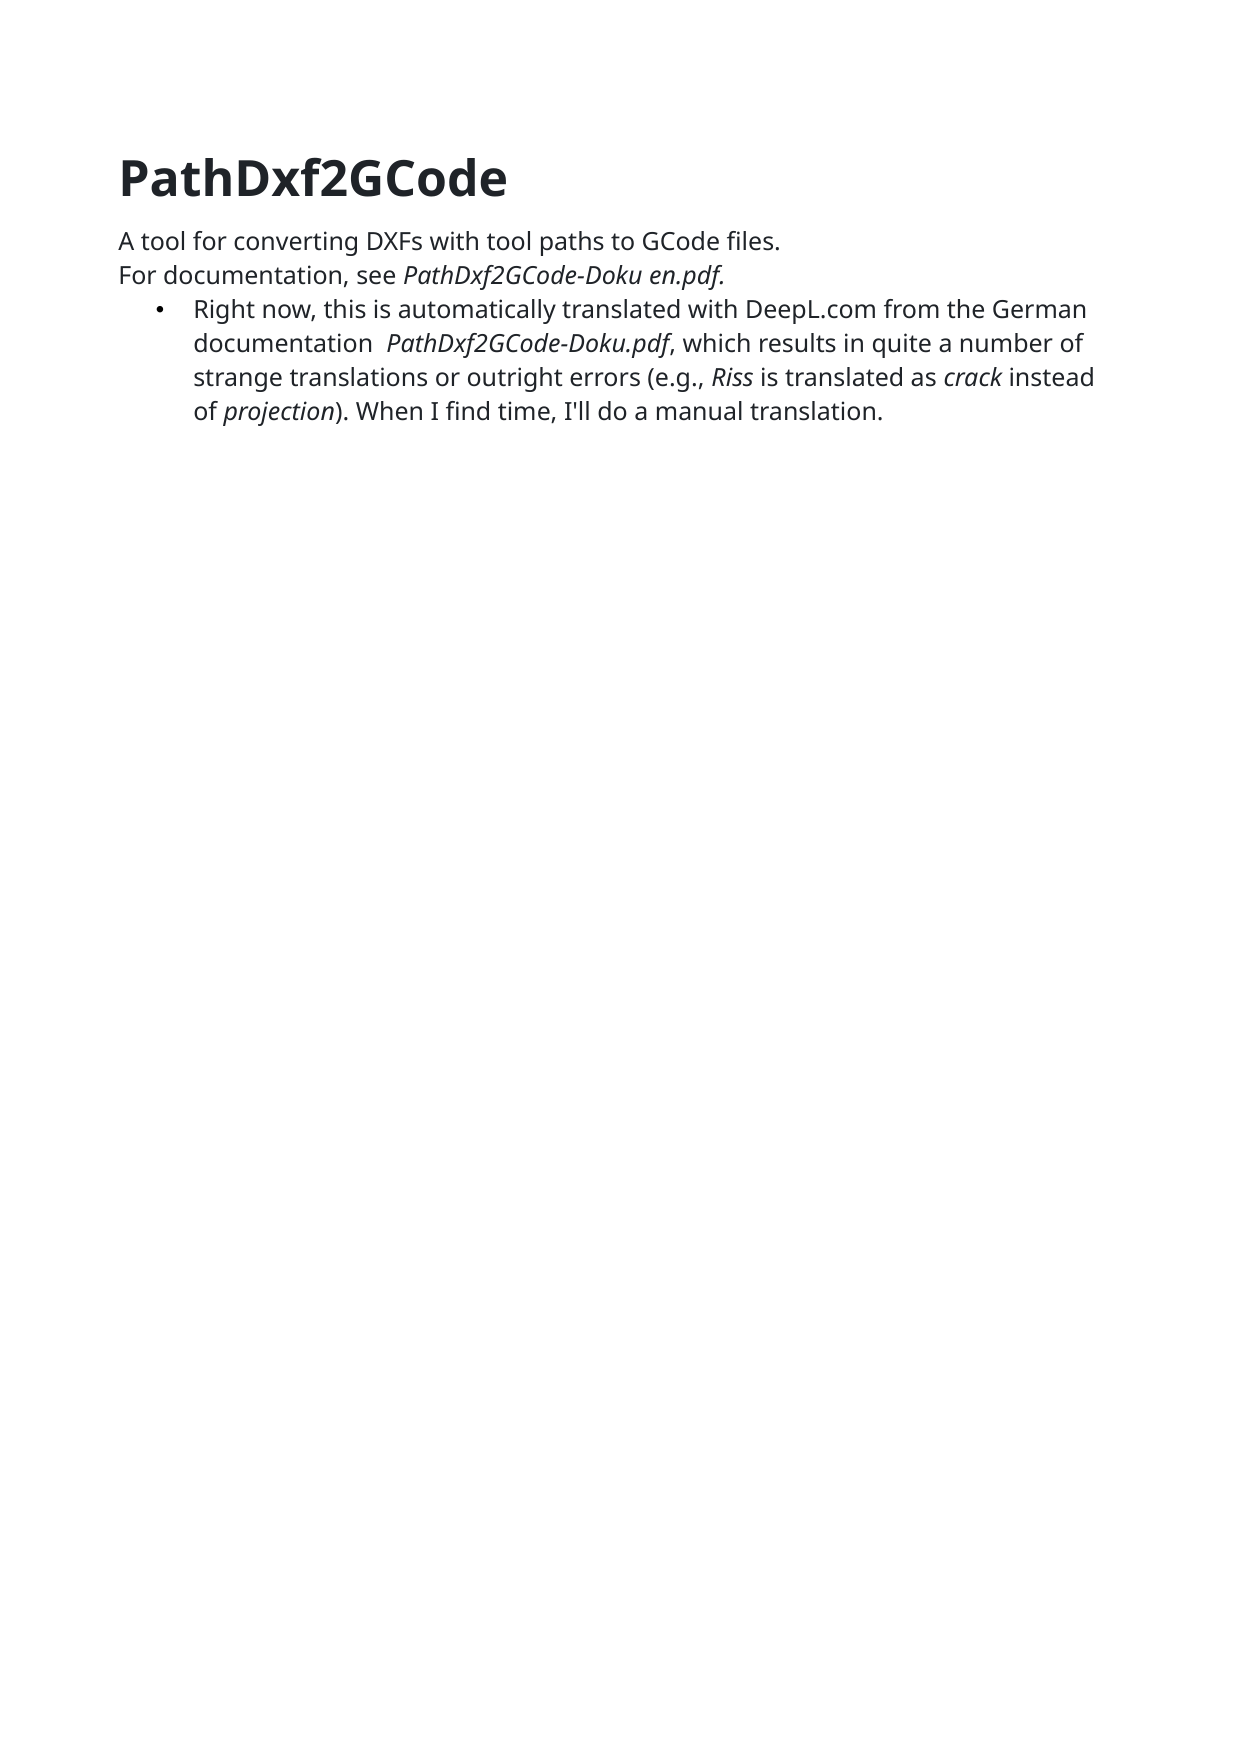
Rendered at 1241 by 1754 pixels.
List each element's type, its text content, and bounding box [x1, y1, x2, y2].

text A tool for converting DXFs with tool paths to GCode files. [118, 224, 1122, 258]
subtitle PathDxf2GCode [118, 143, 1122, 211]
list Right now, this is automatically translated with DeepL.com from the German documentation PathDxf2GCode-Doku.pdf, which results in quite a number of strange translations or outright errors (e.g., Riss is translated as crack instead of projection). When I find time, I'll do a manual translation. [156, 292, 1122, 428]
text For documentation, see PathDxf2GCode-Doku en.pdf. [118, 258, 1122, 292]
